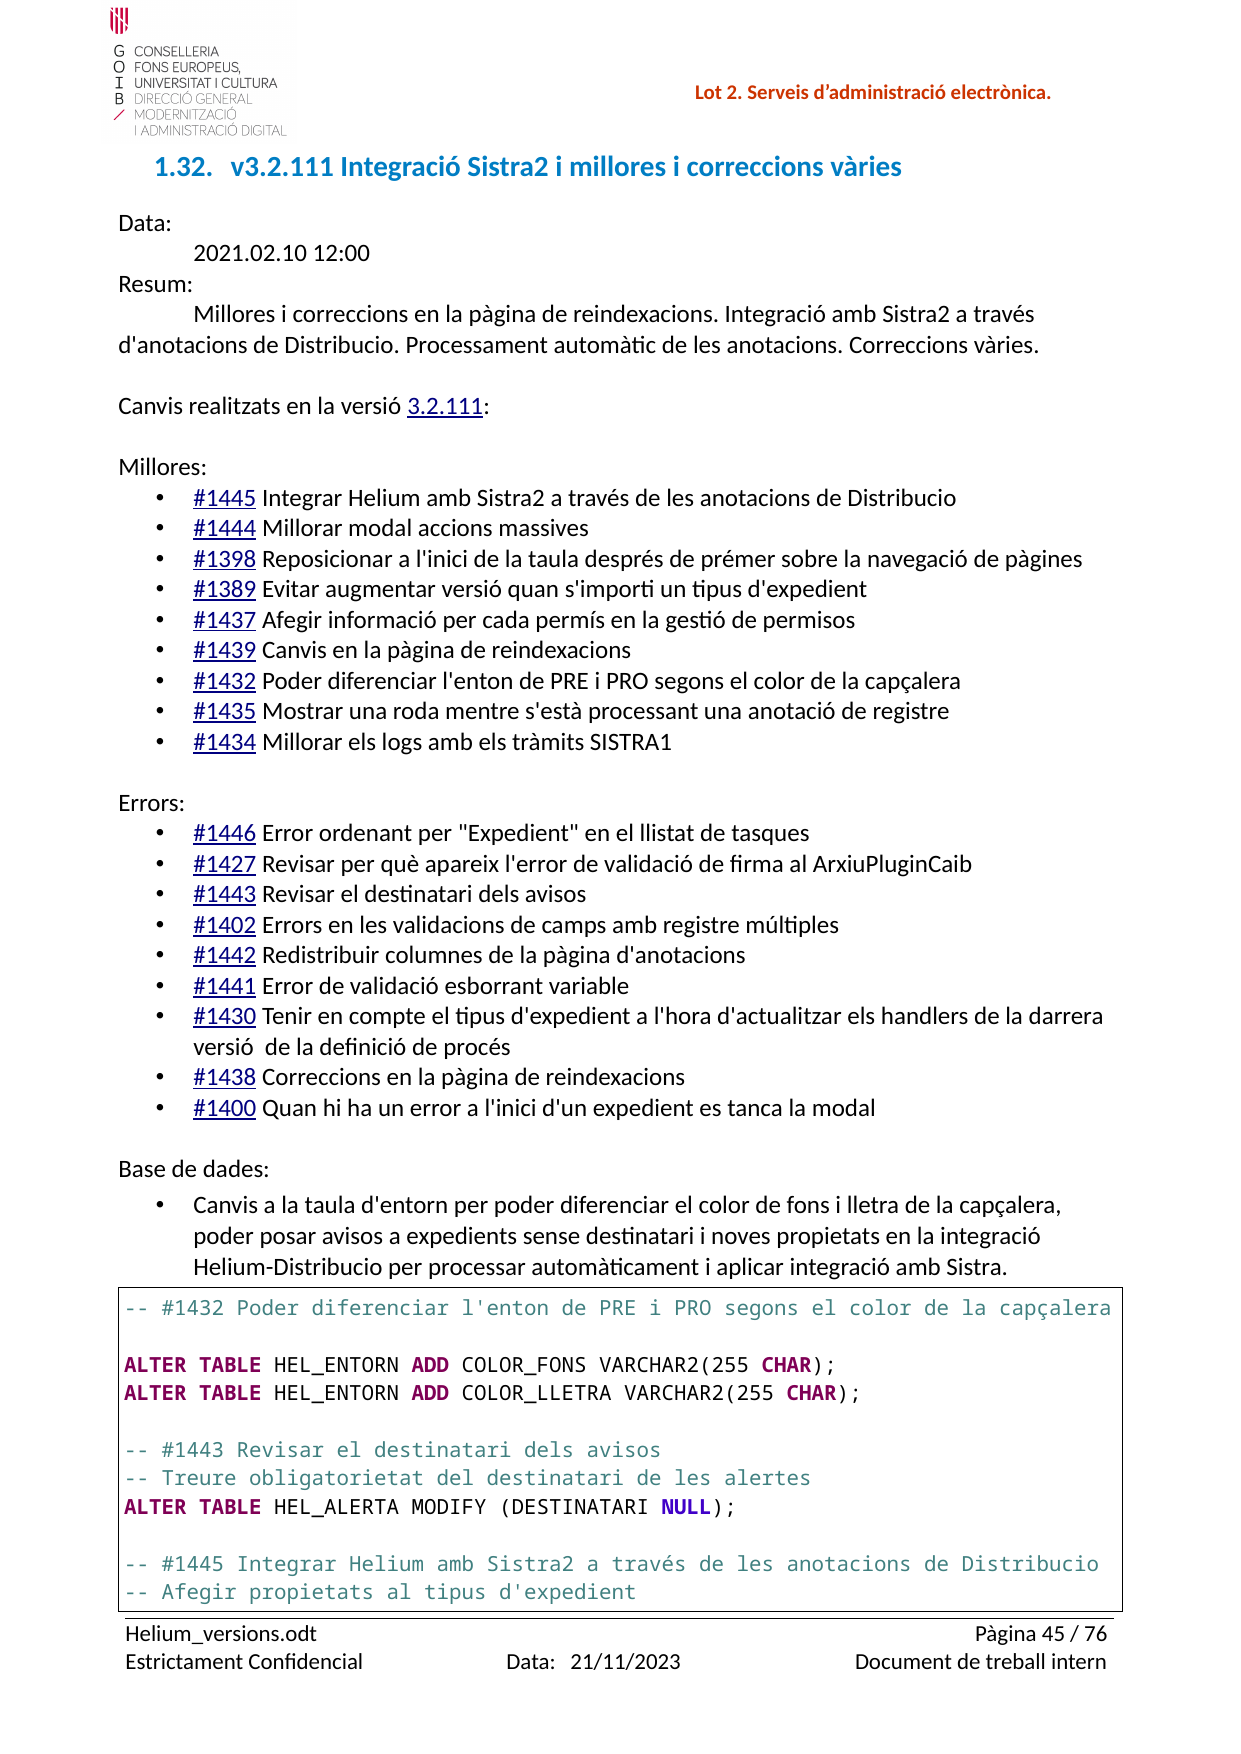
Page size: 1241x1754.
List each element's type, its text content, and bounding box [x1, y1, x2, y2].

table_header -- #1432 Poder diferenciar l'enton de PRE i PRO segons el color de la capçalera ALTER TABLE HEL_ENTORN ADD COLOR_FONS VARCHAR2(255 CHAR); ALTER TABLE HEL_ENTORN ADD COLOR_LLETRA VARCHAR2(255 CHAR); -- #1443 Revisar el destinatari dels avisos -- Treure obligatorietat del destinatari de les alertes ALTER TABLE HEL_ALERTA MODIFY (DESTINATARI NULL); -- #1445 Integrar Helium amb Sistra2 a través de les anotacions de Distribucio -- Afegir propietats al tipus d'expedient [119, 1288, 1122, 1611]
text Millores i correccions en la pàgina de reindexacions. Integració amb Sistra2 a través d'anotacions de Distribucio. Processament automàtic de les anotacions. Correccions vàries. [118, 298, 1122, 359]
list #1444 Millorar modal accions massives [156, 512, 1122, 543]
list #1434 Millorar els logs amb els tràmits SISTRA1 [156, 726, 1122, 756]
list #1442 Redistribuir columnes de la pàgina d'anotacions [156, 939, 1122, 970]
text Millores: [118, 451, 1122, 482]
list #1446 Error ordenant per "Expedient" en el llistat de tasques [156, 817, 1122, 848]
text Canvis realitzats en la versió 3.2.111: [118, 390, 1122, 421]
list Canvis a la taula d'entorn per poder diferenciar el color de fons i lletra de la capçalera, poder posar avisos a expedients sense destinatari i noves propietats en la integració Helium-Distribucio per processar automàticament i aplicar integració amb Sistra. [156, 1189, 1122, 1281]
list #1435 Mostrar una roda mentre s'està processant una anotació de registre [156, 695, 1122, 726]
list #1427 Revisar per què apareix l'error de validació de firma al ArxiuPluginCaib [156, 848, 1122, 878]
list #1430 Tenir en compte el tipus d'expedient a l'hora d'actualitzar els handlers de la darrera versió de la definició de procés [156, 1001, 1122, 1062]
list #1400 Quan hi ha un error a l'inici d'un expedient es tanca la modal [156, 1092, 1122, 1123]
subtitle v3.2.111 Integració Sistra2 i millores i correccions vàries [153, 148, 1122, 183]
text Base de dades: [118, 1153, 1122, 1184]
list #1389 Evitar augmentar versió quan s'importi un tipus d'expedient [156, 573, 1122, 604]
list #1402 Errors en les validacions de camps amb registre múltiples [156, 909, 1122, 939]
list #1398 Reposicionar a l'inici de la taula després de prémer sobre la navegació de pàgines [156, 543, 1122, 573]
list #1445 Integrar Helium amb Sistra2 a través de les anotacions de Distribucio [156, 482, 1122, 512]
text Errors: [118, 787, 1122, 817]
text Resum: [118, 268, 1122, 298]
list #1439 Canvis en la pàgina de reindexacions [156, 634, 1122, 665]
list #1443 Revisar el destinatari dels avisos [156, 878, 1122, 909]
list #1438 Correccions en la pàgina de reindexacions [156, 1062, 1122, 1092]
text 2021.02.10 12:00 [118, 237, 1122, 268]
list #1441 Error de validació esborrant variable [156, 970, 1122, 1001]
text Data: [118, 207, 1122, 237]
list #1432 Poder diferenciar l'enton de PRE i PRO segons el color de la capçalera [156, 665, 1122, 695]
picture [100, 0, 297, 144]
list #1437 Afegir informació per cada permís en la gestió de permisos [156, 604, 1122, 634]
